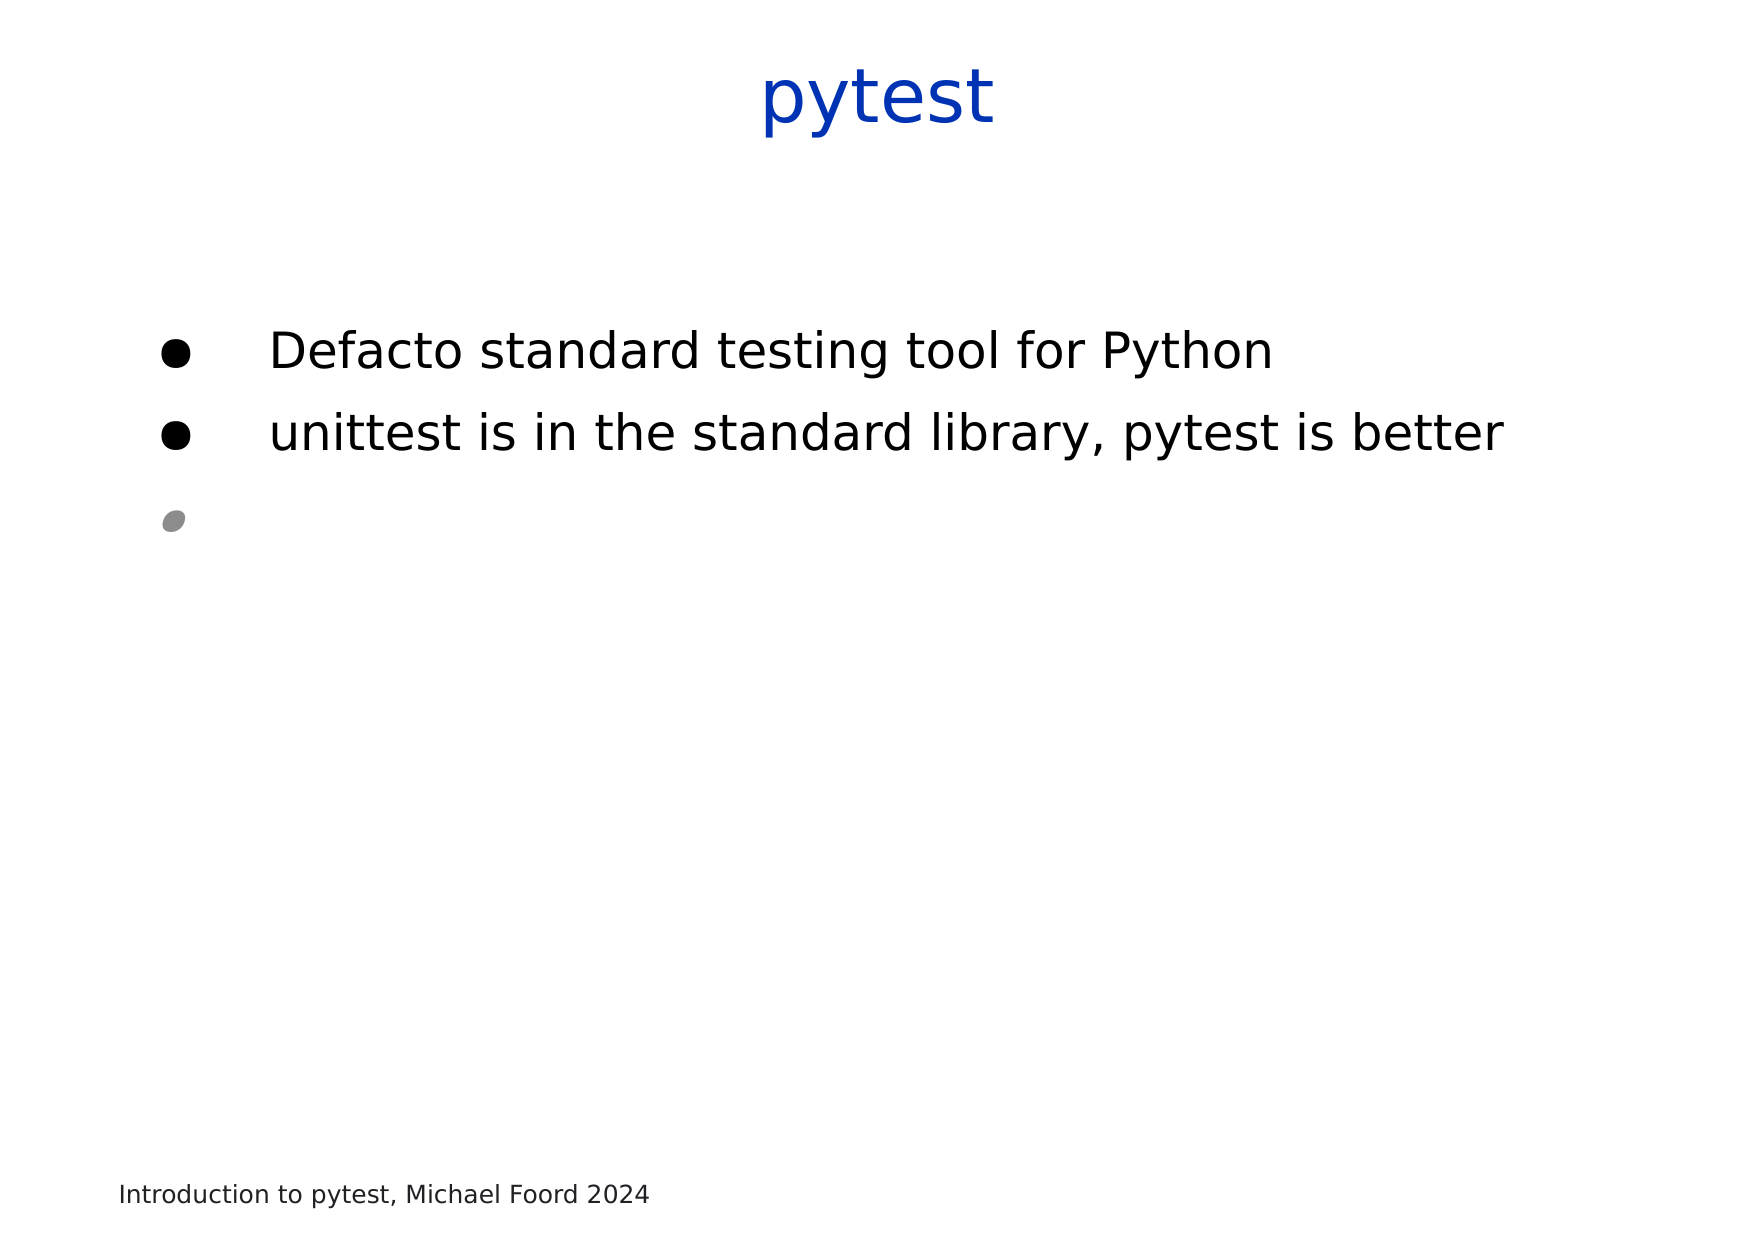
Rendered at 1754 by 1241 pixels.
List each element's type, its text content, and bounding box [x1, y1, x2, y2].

list unittest is in the standard library, pytest is better [156, 403, 1636, 462]
list Defacto standard testing tool for Python [156, 322, 1636, 380]
text pytest [118, 53, 1636, 140]
